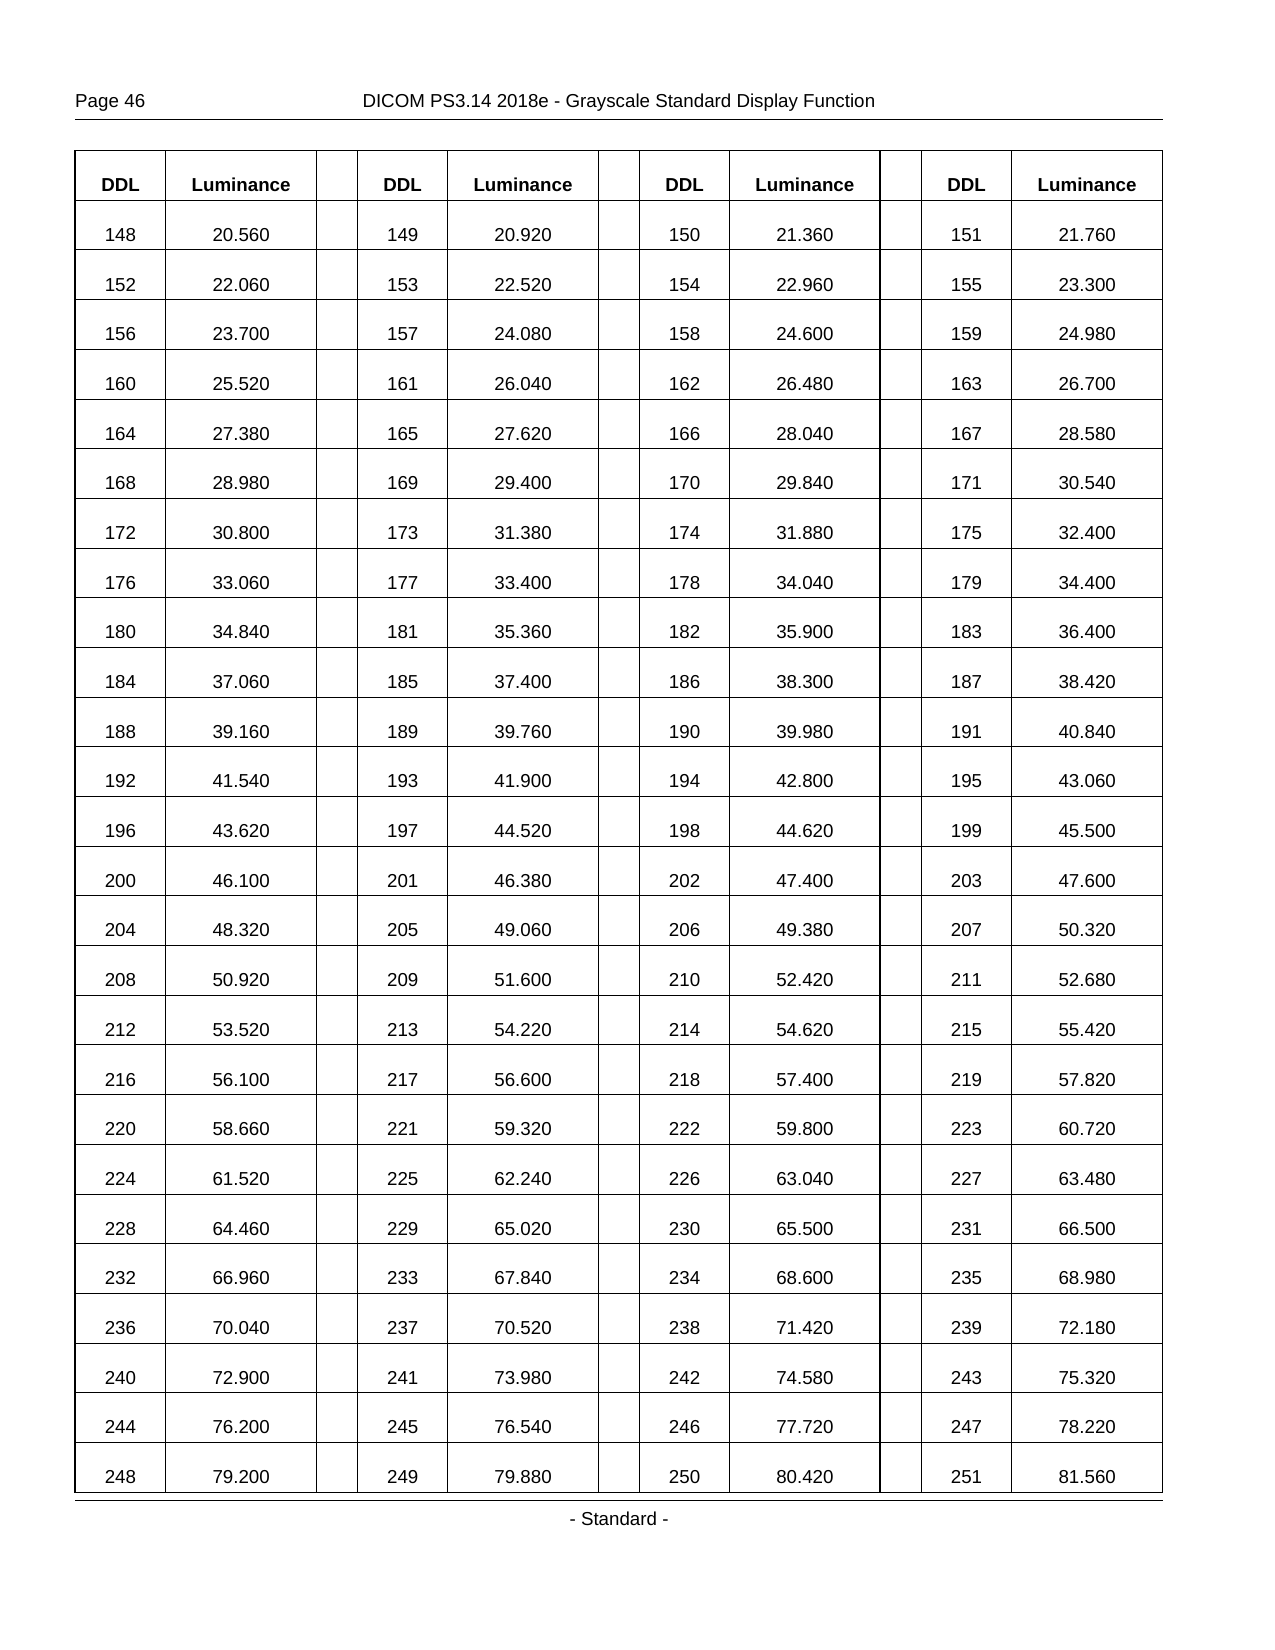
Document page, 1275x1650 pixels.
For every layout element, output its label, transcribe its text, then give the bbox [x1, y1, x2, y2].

table_cell 183 [922, 598, 1011, 647]
table_cell 41.540 [166, 747, 316, 796]
table_cell [599, 1443, 639, 1492]
table_cell 233 [358, 1244, 447, 1293]
table_cell 199 [922, 797, 1011, 846]
table_cell 63.040 [730, 1145, 879, 1193]
table_cell [317, 896, 357, 945]
table_cell 49.060 [448, 896, 598, 945]
table_cell [599, 698, 639, 746]
table_cell [599, 1244, 639, 1293]
table_cell [317, 847, 357, 895]
table_cell [881, 350, 921, 398]
table_cell 59.320 [448, 1095, 598, 1144]
table_header Luminance [448, 151, 598, 200]
table_cell 224 [76, 1145, 165, 1193]
table_cell 54.220 [448, 996, 598, 1044]
table_cell [317, 698, 357, 746]
table_cell 234 [640, 1244, 729, 1293]
table_cell 27.620 [448, 400, 598, 448]
table_cell 68.980 [1012, 1244, 1162, 1293]
table_cell 163 [922, 350, 1011, 398]
table_cell 193 [358, 747, 447, 796]
table_cell [317, 996, 357, 1044]
table_cell [599, 598, 639, 647]
table_cell 44.620 [730, 797, 879, 846]
table_cell [317, 1294, 357, 1342]
table_cell [317, 1244, 357, 1293]
table_cell 52.420 [730, 946, 879, 995]
table_cell 26.700 [1012, 350, 1162, 398]
table_cell 186 [640, 648, 729, 697]
table_cell 23.700 [166, 300, 316, 349]
table_cell [881, 648, 921, 697]
table_cell 37.060 [166, 648, 316, 697]
table_cell 52.680 [1012, 946, 1162, 995]
table_cell [599, 549, 639, 597]
table_cell [881, 847, 921, 895]
table_cell 72.900 [166, 1344, 316, 1392]
table_cell 201 [358, 847, 447, 895]
table_cell 24.080 [448, 300, 598, 349]
table_cell [317, 1145, 357, 1193]
table_cell 231 [922, 1195, 1011, 1243]
table_cell 245 [358, 1393, 447, 1442]
table_cell 192 [76, 747, 165, 796]
table_cell [599, 747, 639, 796]
table_cell 209 [358, 946, 447, 995]
table_cell [881, 300, 921, 349]
table_cell 206 [640, 896, 729, 945]
table_cell [317, 350, 357, 398]
table_cell 66.500 [1012, 1195, 1162, 1243]
table_header Luminance [166, 151, 316, 200]
table_cell [881, 499, 921, 547]
table_cell 200 [76, 847, 165, 895]
table_cell 36.400 [1012, 598, 1162, 647]
table_cell 67.840 [448, 1244, 598, 1293]
table_cell 62.240 [448, 1145, 598, 1193]
table_cell 238 [640, 1294, 729, 1342]
table_cell 28.040 [730, 400, 879, 448]
table_cell 222 [640, 1095, 729, 1144]
table_cell [881, 598, 921, 647]
table_cell 216 [76, 1045, 165, 1094]
table_cell 20.560 [166, 201, 316, 249]
table_header Luminance [730, 151, 879, 200]
table_cell 49.380 [730, 896, 879, 945]
table_cell 22.520 [448, 250, 598, 299]
table_cell 34.040 [730, 549, 879, 597]
table_cell [599, 896, 639, 945]
table_cell 47.600 [1012, 847, 1162, 895]
table_cell [317, 1195, 357, 1243]
table_cell [599, 1145, 639, 1193]
table_cell 54.620 [730, 996, 879, 1044]
table_cell 219 [922, 1045, 1011, 1094]
table_header [599, 151, 639, 200]
table_cell 34.840 [166, 598, 316, 647]
table_cell [881, 1145, 921, 1193]
table_cell 70.040 [166, 1294, 316, 1342]
table_cell 148 [76, 201, 165, 249]
table_cell 223 [922, 1095, 1011, 1144]
table_cell 81.560 [1012, 1443, 1162, 1492]
table_cell 57.820 [1012, 1045, 1162, 1094]
table_header DDL [358, 151, 447, 200]
table_cell 45.500 [1012, 797, 1162, 846]
table_cell 38.300 [730, 648, 879, 697]
table_cell [317, 449, 357, 498]
table_cell 249 [358, 1443, 447, 1492]
table_cell 168 [76, 449, 165, 498]
table_cell 77.720 [730, 1393, 879, 1442]
table_cell 34.400 [1012, 549, 1162, 597]
table_cell 239 [922, 1294, 1011, 1342]
table_cell 39.160 [166, 698, 316, 746]
table_cell 247 [922, 1393, 1011, 1442]
table_cell 79.200 [166, 1443, 316, 1492]
table_cell 178 [640, 549, 729, 597]
table_cell [881, 400, 921, 448]
table_cell [317, 1344, 357, 1392]
table_cell 44.520 [448, 797, 598, 846]
table_cell 21.760 [1012, 201, 1162, 249]
table_cell [599, 1344, 639, 1392]
table_cell [599, 250, 639, 299]
table_cell 65.500 [730, 1195, 879, 1243]
table_cell 68.600 [730, 1244, 879, 1293]
table_cell 21.360 [730, 201, 879, 249]
table_cell 26.480 [730, 350, 879, 398]
table_cell 40.840 [1012, 698, 1162, 746]
table_cell 50.320 [1012, 896, 1162, 945]
table_cell 29.400 [448, 449, 598, 498]
table_cell 190 [640, 698, 729, 746]
table_cell 189 [358, 698, 447, 746]
table_cell 196 [76, 797, 165, 846]
table_cell [599, 847, 639, 895]
table_cell 20.920 [448, 201, 598, 249]
table_cell 179 [922, 549, 1011, 597]
table_cell [881, 549, 921, 597]
table_cell [599, 1393, 639, 1442]
table_cell 191 [922, 698, 1011, 746]
table_cell 218 [640, 1045, 729, 1094]
table_cell 78.220 [1012, 1393, 1162, 1442]
table_cell 240 [76, 1344, 165, 1392]
table_cell 232 [76, 1244, 165, 1293]
table_cell [599, 797, 639, 846]
table_cell [599, 1045, 639, 1094]
table_cell 27.380 [166, 400, 316, 448]
table_cell 80.420 [730, 1443, 879, 1492]
table_cell 161 [358, 350, 447, 398]
table_cell 211 [922, 946, 1011, 995]
table_cell 26.040 [448, 350, 598, 398]
table_cell 242 [640, 1344, 729, 1392]
table_cell 215 [922, 996, 1011, 1044]
table_cell 241 [358, 1344, 447, 1392]
table_cell 195 [922, 747, 1011, 796]
table_cell 39.980 [730, 698, 879, 746]
table_cell 25.520 [166, 350, 316, 398]
table_cell 76.540 [448, 1393, 598, 1442]
table_cell [317, 400, 357, 448]
table_cell [599, 300, 639, 349]
table_cell 158 [640, 300, 729, 349]
table_cell [881, 1344, 921, 1392]
table_cell 56.600 [448, 1045, 598, 1094]
table_header [881, 151, 921, 200]
table_cell 187 [922, 648, 1011, 697]
table_cell [599, 1195, 639, 1243]
table_cell [317, 648, 357, 697]
table_cell 70.520 [448, 1294, 598, 1342]
table_cell 153 [358, 250, 447, 299]
table_cell 227 [922, 1145, 1011, 1193]
table_cell 246 [640, 1393, 729, 1442]
table_cell 59.800 [730, 1095, 879, 1144]
table_cell 217 [358, 1045, 447, 1094]
table_cell 152 [76, 250, 165, 299]
table_cell 43.620 [166, 797, 316, 846]
table_cell [599, 648, 639, 697]
table_cell 28.980 [166, 449, 316, 498]
table_cell 23.300 [1012, 250, 1162, 299]
table_cell 24.980 [1012, 300, 1162, 349]
table_cell 180 [76, 598, 165, 647]
table_cell [881, 201, 921, 249]
table_cell 42.800 [730, 747, 879, 796]
table_cell 79.880 [448, 1443, 598, 1492]
table_cell [317, 499, 357, 547]
table_cell 176 [76, 549, 165, 597]
table_cell 28.580 [1012, 400, 1162, 448]
table_cell [599, 1095, 639, 1144]
table_cell 207 [922, 896, 1011, 945]
table_cell 71.420 [730, 1294, 879, 1342]
table_cell 210 [640, 946, 729, 995]
table_cell [881, 1195, 921, 1243]
table_cell 208 [76, 946, 165, 995]
table_cell 157 [358, 300, 447, 349]
table_cell 38.420 [1012, 648, 1162, 697]
table_cell [881, 747, 921, 796]
table_cell 203 [922, 847, 1011, 895]
table_cell [881, 1294, 921, 1342]
table_cell 212 [76, 996, 165, 1044]
table_cell 35.360 [448, 598, 598, 647]
table_cell 172 [76, 499, 165, 547]
table_cell 30.800 [166, 499, 316, 547]
table_cell 58.660 [166, 1095, 316, 1144]
table_cell 43.060 [1012, 747, 1162, 796]
table_header Luminance [1012, 151, 1162, 200]
table_cell [599, 996, 639, 1044]
table_cell 24.600 [730, 300, 879, 349]
table_cell [881, 1443, 921, 1492]
table_cell 251 [922, 1443, 1011, 1492]
table_cell 243 [922, 1344, 1011, 1392]
table_cell 226 [640, 1145, 729, 1193]
table_cell 149 [358, 201, 447, 249]
table_cell 174 [640, 499, 729, 547]
table_cell [599, 1294, 639, 1342]
table_cell 55.420 [1012, 996, 1162, 1044]
table_cell 53.520 [166, 996, 316, 1044]
table_cell 74.580 [730, 1344, 879, 1392]
table_cell 169 [358, 449, 447, 498]
table_cell 51.600 [448, 946, 598, 995]
table_cell [317, 1045, 357, 1094]
table_cell 75.320 [1012, 1344, 1162, 1392]
table_cell [317, 300, 357, 349]
table_cell 66.960 [166, 1244, 316, 1293]
table_cell 57.400 [730, 1045, 879, 1094]
table_cell 48.320 [166, 896, 316, 945]
table_cell 65.020 [448, 1195, 598, 1243]
table_cell 229 [358, 1195, 447, 1243]
table_cell 76.200 [166, 1393, 316, 1442]
table_cell 235 [922, 1244, 1011, 1293]
table_cell 37.400 [448, 648, 598, 697]
table_cell 236 [76, 1294, 165, 1342]
table_cell 164 [76, 400, 165, 448]
table_cell [599, 350, 639, 398]
table_cell [599, 946, 639, 995]
table_cell 244 [76, 1393, 165, 1442]
table_cell [317, 1443, 357, 1492]
table_cell 60.720 [1012, 1095, 1162, 1144]
table_cell [317, 598, 357, 647]
table_cell [881, 1244, 921, 1293]
table_cell 22.060 [166, 250, 316, 299]
table_cell 185 [358, 648, 447, 697]
table_cell 194 [640, 747, 729, 796]
table_cell [881, 946, 921, 995]
table_cell 46.100 [166, 847, 316, 895]
table_cell 188 [76, 698, 165, 746]
table_cell 159 [922, 300, 1011, 349]
table_cell 156 [76, 300, 165, 349]
table_cell 165 [358, 400, 447, 448]
table_cell 73.980 [448, 1344, 598, 1392]
table_cell [317, 1095, 357, 1144]
table_cell 31.380 [448, 499, 598, 547]
table_header DDL [76, 151, 165, 200]
table_cell [317, 1393, 357, 1442]
table_cell [881, 698, 921, 746]
table_cell 197 [358, 797, 447, 846]
table_cell 162 [640, 350, 729, 398]
table_cell 175 [922, 499, 1011, 547]
table_cell 30.540 [1012, 449, 1162, 498]
table_cell 155 [922, 250, 1011, 299]
table_cell 171 [922, 449, 1011, 498]
table_cell 166 [640, 400, 729, 448]
table_cell 61.520 [166, 1145, 316, 1193]
table_cell [881, 1045, 921, 1094]
table_cell 50.920 [166, 946, 316, 995]
table_cell 22.960 [730, 250, 879, 299]
table_cell 225 [358, 1145, 447, 1193]
table_cell 72.180 [1012, 1294, 1162, 1342]
table_cell [317, 946, 357, 995]
table_cell [317, 747, 357, 796]
table_cell 167 [922, 400, 1011, 448]
table_cell 35.900 [730, 598, 879, 647]
table_cell 32.400 [1012, 499, 1162, 547]
table_cell 204 [76, 896, 165, 945]
table_cell [599, 400, 639, 448]
table_cell 202 [640, 847, 729, 895]
table_cell 63.480 [1012, 1145, 1162, 1193]
table_cell 29.840 [730, 449, 879, 498]
table_cell [881, 797, 921, 846]
table_cell 160 [76, 350, 165, 398]
table_cell 170 [640, 449, 729, 498]
table_cell 214 [640, 996, 729, 1044]
table_cell [881, 896, 921, 945]
table_cell [317, 250, 357, 299]
table_cell 46.380 [448, 847, 598, 895]
table_cell 33.400 [448, 549, 598, 597]
table_cell [599, 201, 639, 249]
table_cell 248 [76, 1443, 165, 1492]
table_cell [881, 996, 921, 1044]
table_cell [881, 1393, 921, 1442]
table_cell 47.400 [730, 847, 879, 895]
table_header DDL [922, 151, 1011, 200]
table_header DDL [640, 151, 729, 200]
table_cell 230 [640, 1195, 729, 1243]
table_cell [317, 549, 357, 597]
table_cell 205 [358, 896, 447, 945]
table_cell 198 [640, 797, 729, 846]
table_cell [317, 797, 357, 846]
table_cell 213 [358, 996, 447, 1044]
table_cell 182 [640, 598, 729, 647]
table_cell 31.880 [730, 499, 879, 547]
table_cell 33.060 [166, 549, 316, 597]
table_cell [881, 1095, 921, 1144]
table_header [317, 151, 357, 200]
table_cell 181 [358, 598, 447, 647]
table_cell [599, 499, 639, 547]
table_cell [881, 449, 921, 498]
table_cell 64.460 [166, 1195, 316, 1243]
table_cell 184 [76, 648, 165, 697]
table_cell [599, 449, 639, 498]
table_cell 177 [358, 549, 447, 597]
table_cell 154 [640, 250, 729, 299]
table_cell 150 [640, 201, 729, 249]
table_cell [881, 250, 921, 299]
table_cell 221 [358, 1095, 447, 1144]
table_cell 56.100 [166, 1045, 316, 1094]
table_cell [317, 201, 357, 249]
table_cell 173 [358, 499, 447, 547]
table_cell 151 [922, 201, 1011, 249]
table_cell 41.900 [448, 747, 598, 796]
table_cell 250 [640, 1443, 729, 1492]
table_cell 228 [76, 1195, 165, 1243]
table_cell 220 [76, 1095, 165, 1144]
table_cell 39.760 [448, 698, 598, 746]
table_cell 237 [358, 1294, 447, 1342]
